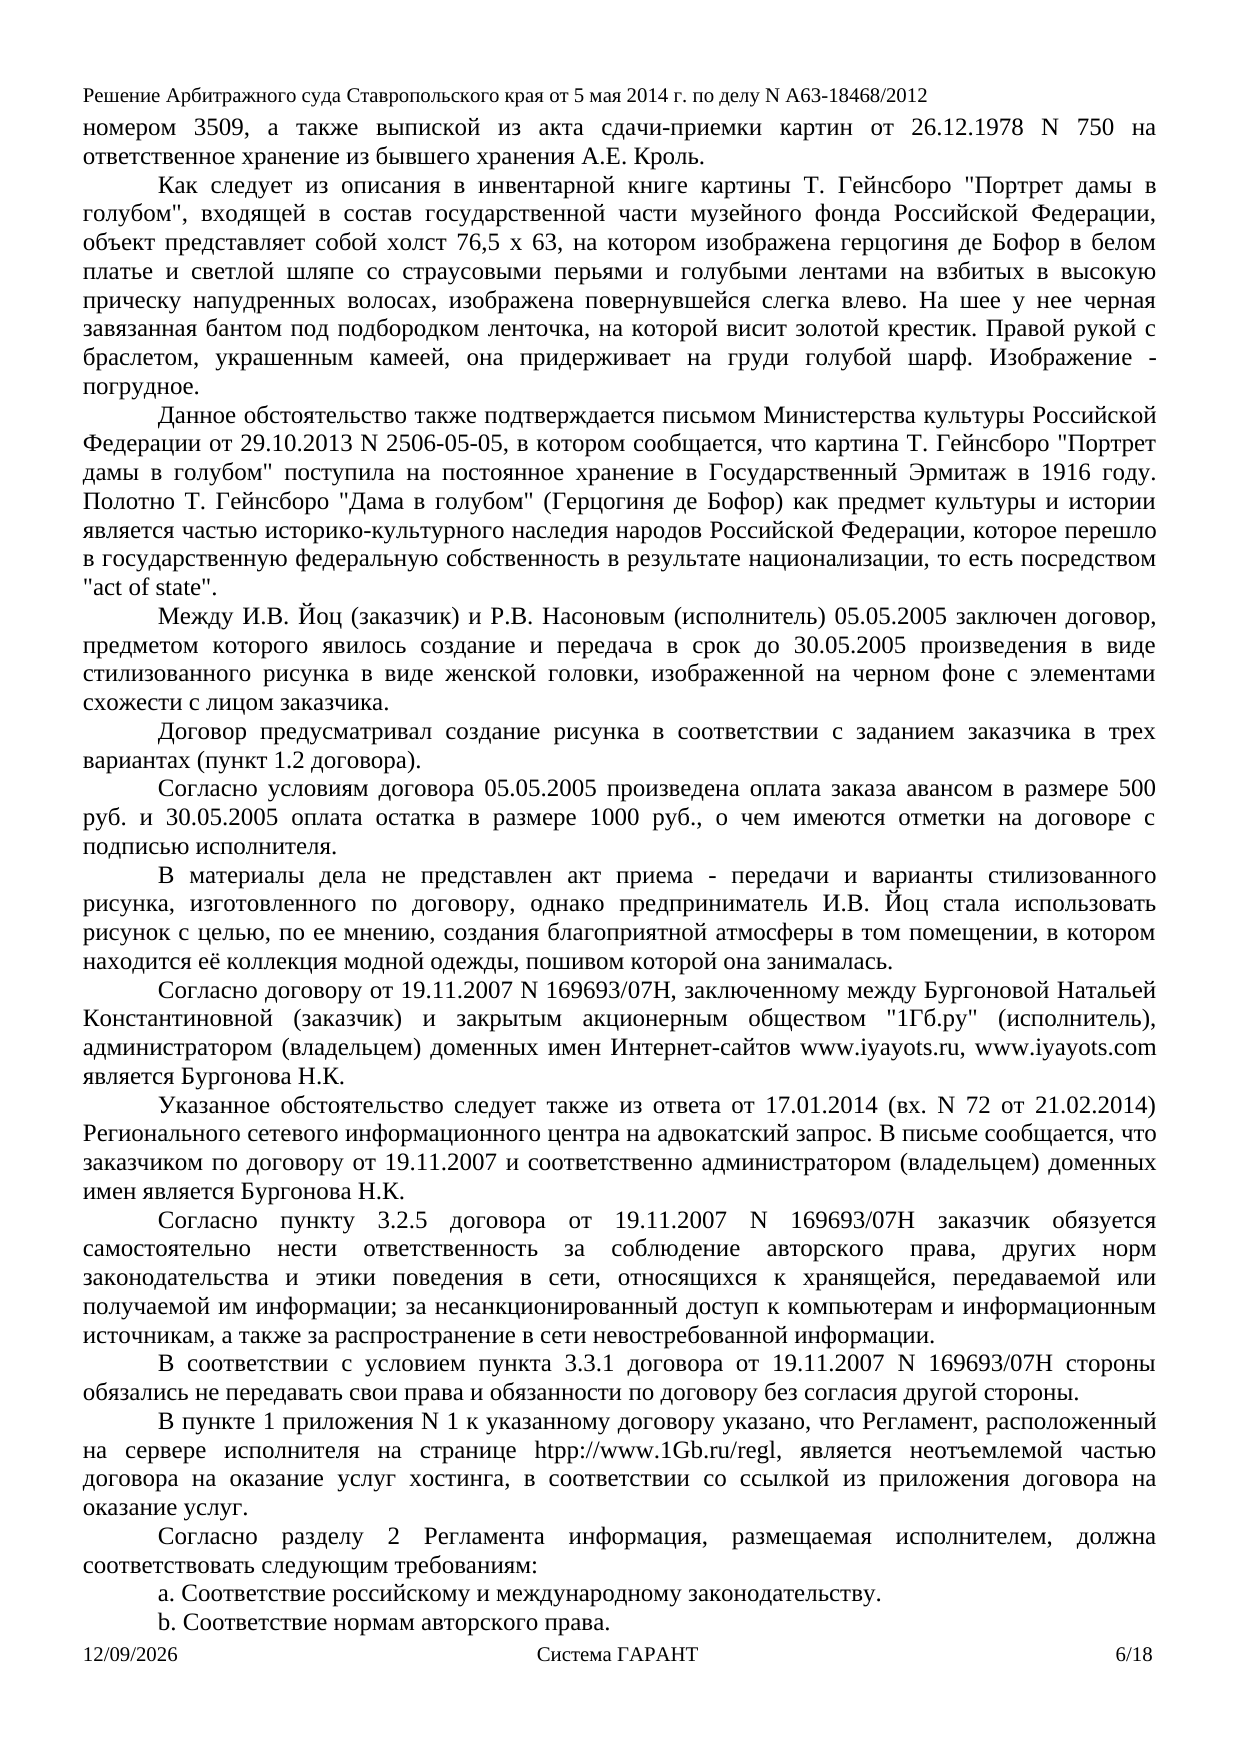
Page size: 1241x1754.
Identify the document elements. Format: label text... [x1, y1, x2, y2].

text Согласно условиям договора 05.05.2005 произведена оплата заказа авансом в размере 500 руб. и 30.05.2005 оплата остатка в размере 1000 руб., о чем имеются отметки на договоре с подписью исполнителя. [83, 773, 1157, 860]
text Данное обстоятельство также подтверждается письмом Министерства культуры Российской Федерации от 29.10.2013 N 2506-05-05, в котором сообщается, что картина Т. Гейнсборо "Портрет дамы в голубом" поступила на постоянное хранение в Государственный Эрмитаж в 1916 году. Полотно Т. Гейнсборо "Дама в голубом" (Герцогиня де Бофор) как предмет культуры и истории является частью историко-культурного наследия народов Российской Федерации, которое перешло в государственную федеральную собственность в результате национализации, то есть посредством "act of state". [83, 400, 1157, 601]
text Согласно договору от 19.11.2007 N 169693/07Н, заключенному между Бургоновой Натальей Константиновной (заказчик) и закрытым акционерным обществом "1Гб.ру" (исполнитель), администратором (владельцем) доменных имен Интернет-сайтов www.iyayots.ru, www.iyayots.com является Бургонова Н.К. [83, 975, 1157, 1090]
text В соответствии с условием пункта 3.3.1 договора от 19.11.2007 N 169693/07Н стороны обязались не передавать свои права и обязанности по договору без согласия другой стороны. [83, 1348, 1157, 1406]
text В материалы дела не представлен акт приема - передачи и варианты стилизованного рисунка, изготовленного по договору, однако предприниматель И.В. Йоц стала использовать рисунок с целью, по ее мнению, создания благоприятной атмосферы в том помещении, в котором находится её коллекция модной одежды, пошивом которой она занималась. [83, 860, 1157, 975]
text Между И.В. Йоц (заказчик) и Р.В. Насоновым (исполнитель) 05.05.2005 заключен договор, предметом которого явилось создание и передача в срок до 30.05.2005 произведения в виде стилизованного рисунка в виде женской головки, изображенной на черном фоне с элементами схожести с лицом заказчика. [83, 601, 1157, 716]
text В пункте 1 приложения N 1 к указанному договору указано, что Регламент, расположенный на сервере исполнителя на странице htpp://www.1Gb.ru/regl, является неотъемлемой частью договора на оказание услуг хостинга, в соответствии со ссылкой из приложения договора на оказание услуг. [83, 1406, 1157, 1521]
text Указанное обстоятельство следует также из ответа от 17.01.2014 (вх. N 72 от 21.02.2014) Регионального сетевого информационного центра на адвокатский запрос. В письме сообщается, что заказчиком по договору от 19.11.2007 и соответственно администратором (владельцем) доменных имен является Бургонова Н.К. [83, 1090, 1157, 1205]
text a. Соответствие российскому и международному законодательству. [83, 1578, 1157, 1607]
text Как следует из описания в инвентарной книге картины Т. Гейнсборо "Портрет дамы в голубом", входящей в состав государственной части музейного фонда Российской Федерации, объект представляет собой холст 76,5 х 63, на котором изображена герцогиня де Бофор в белом платье и светлой шляпе со страусовыми перьями и голубыми лентами на взбитых в высокую прическу напудренных волосах, изображена повернувшейся слегка влево. На шее у нее черная завязанная бантом под подбородком ленточка, на которой висит золотой крестик. Правой рукой с браслетом, украшенным камеей, она придерживает на груди голубой шарф. Изображение - погрудное. [83, 170, 1157, 400]
text номером 3509, а также выпиской из акта сдачи-приемки картин от 26.12.1978 N 750 на ответственное хранение из бывшего хранения А.Е. Кроль. [83, 112, 1157, 170]
text b. Соответствие нормам авторского права. [83, 1607, 1157, 1636]
text Согласно разделу 2 Регламента информация, размещаемая исполнителем, должна соответствовать следующим требованиям: [83, 1521, 1157, 1578]
text Договор предусматривал создание рисунка в соответствии с заданием заказчика в трех вариантах (пункт 1.2 договора). [83, 716, 1157, 773]
text Согласно пункту 3.2.5 договора от 19.11.2007 N 169693/07Н заказчик обязуется самостоятельно нести ответственность за соблюдение авторского права, других норм законодательства и этики поведения в сети, относящихся к хранящейся, передаваемой или получаемой им информации; за несанкционированный доступ к компьютерам и информационным источникам, а также за распространение в сети невостребованной информации. [83, 1205, 1157, 1348]
